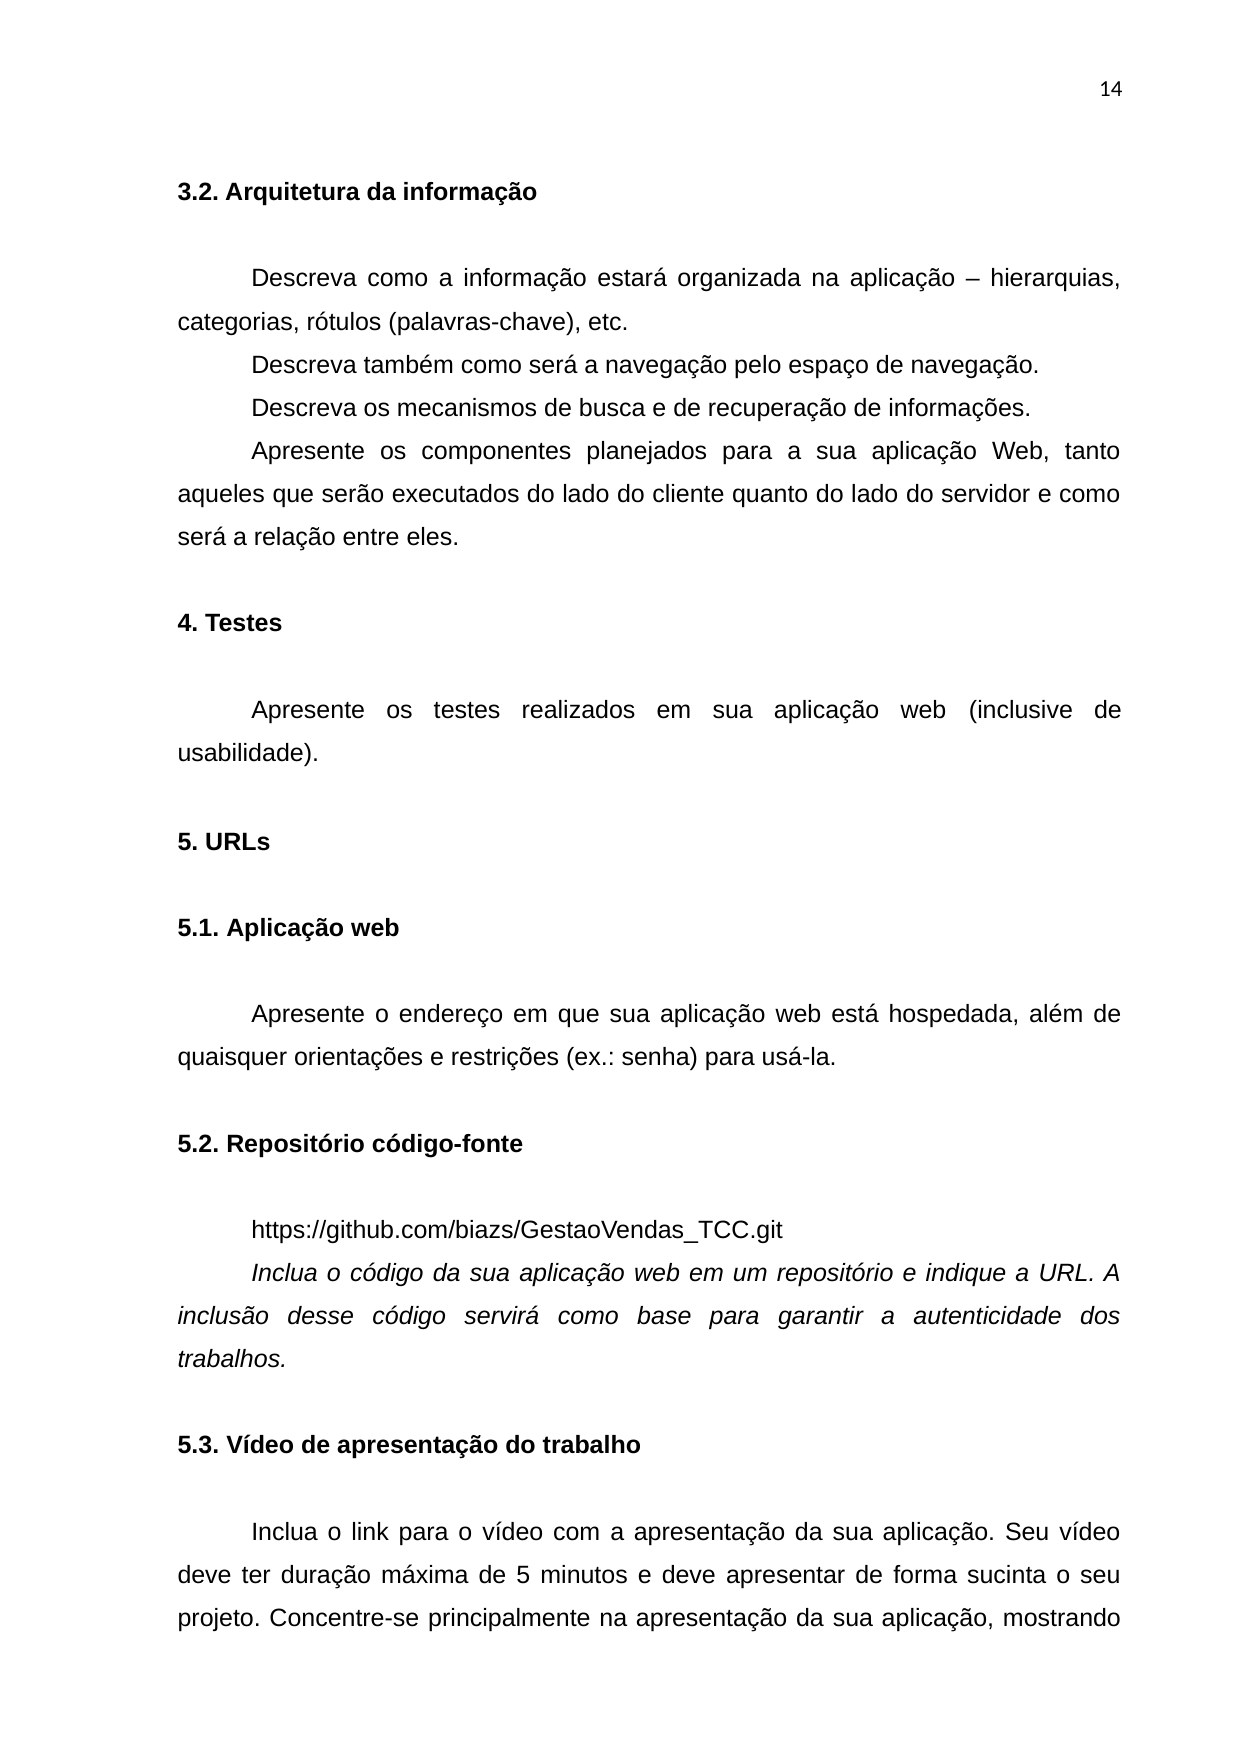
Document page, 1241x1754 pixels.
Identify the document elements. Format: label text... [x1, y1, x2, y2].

text Descreva também como será a navegação pelo espaço de navegação. [177, 350, 1122, 378]
text Inclua o código da sua aplicação web em um repositório e indique a URL. A inclusão desse código servirá como base para garantir a autenticidade dos trabalhos. [177, 1258, 1122, 1373]
text Descreva os mecanismos de busca e de recuperação de informações. [177, 393, 1122, 422]
subtitle 4. Testes [177, 608, 1122, 637]
subtitle 3.2. Arquitetura da informação [177, 177, 1122, 206]
subtitle 5.2. Repositório código-fonte [177, 1128, 1122, 1157]
text Inclua o link para o vídeo com a apresentação da sua aplicação. Seu vídeo deve ter duração máxima de 5 minutos e deve apresentar de forma sucinta o seu projeto. Concentre-se principalmente na apresentação da sua aplicação, mostrando [177, 1517, 1122, 1632]
text https://github.com/biazs/GestaoVendas_TCC.git [177, 1215, 1122, 1243]
text Apresente os testes realizados em sua aplicação web (inclusive de usabilidade). [177, 695, 1122, 767]
text Descreva como a informação estará organizada na aplicação – hierarquias, categorias, rótulos (palavras-chave), etc. [177, 263, 1122, 335]
subtitle 5.1. Aplicação web [177, 913, 1122, 942]
text Apresente os componentes planejados para a sua aplicação Web, tanto aqueles que serão executados do lado do cliente quanto do lado do servidor e como será a relação entre eles. [177, 436, 1122, 551]
subtitle 5. URLs [177, 827, 1122, 855]
text Apresente o endereço em que sua aplicação web está hospedada, além de quaisquer orientações e restrições (ex.: senha) para usá-la. [177, 999, 1122, 1071]
subtitle 5.3. Vídeo de apresentação do trabalho [177, 1430, 1122, 1459]
